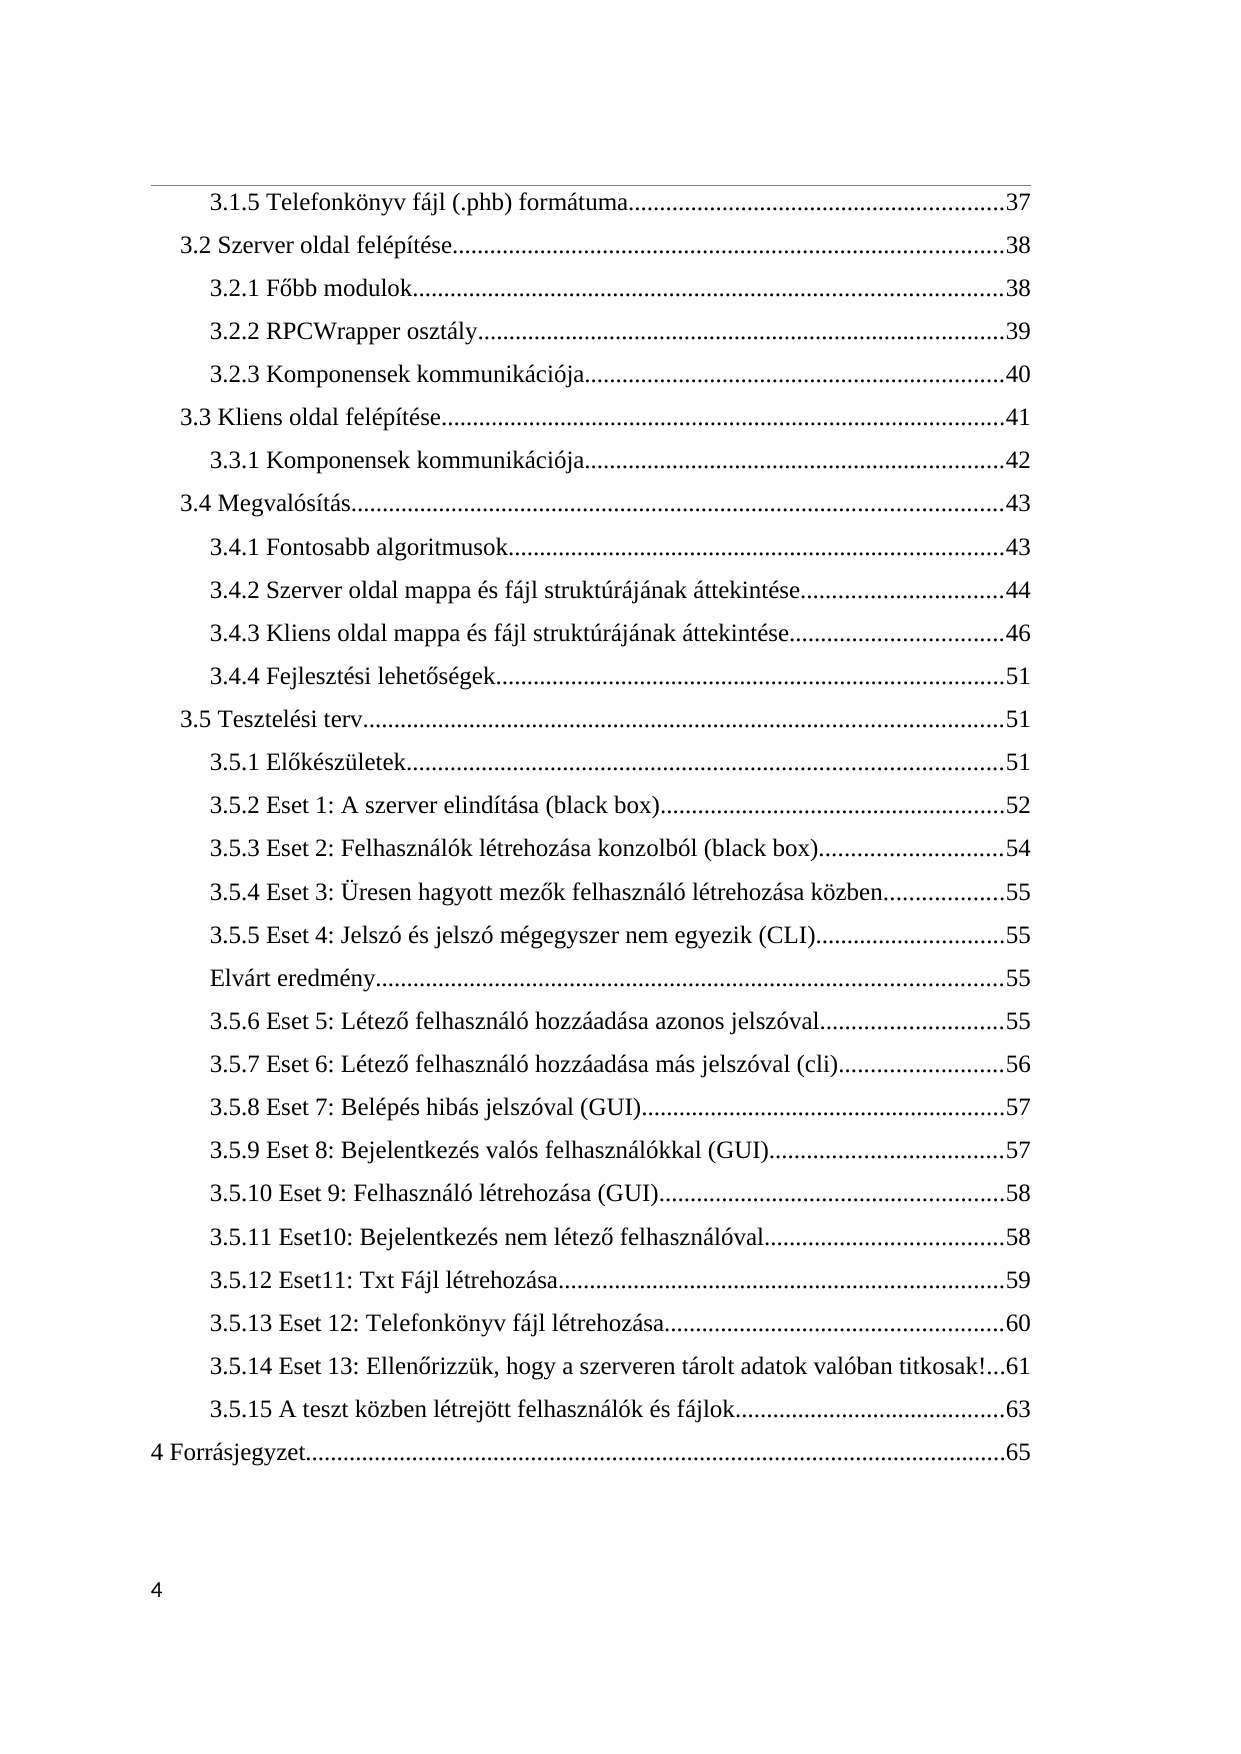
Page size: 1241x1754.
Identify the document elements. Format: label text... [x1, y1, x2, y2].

text 3.5.12 Eset11: Txt Fájl létrehozása 59 [209, 1265, 1031, 1293]
text 3.5.10 Eset 9: Felhasználó létrehozása (GUI) 58 [209, 1178, 1031, 1207]
text 3.3 Kliens oldal felépítése 41 [180, 402, 1031, 431]
text 3.5.15 A teszt közben létrejött felhasználók és fájlok 63 [209, 1394, 1031, 1423]
text 3.2.2 RPCWrapper osztály 39 [209, 316, 1031, 345]
text 3.5 Tesztelési terv 51 [180, 704, 1031, 733]
text 3.2.3 Komponensek kommunikációja 40 [209, 359, 1031, 388]
text 3.3.1 Komponensek kommunikációja 42 [209, 445, 1031, 474]
text 3.5.2 Eset 1: A szerver elindítása (black box) 52 [209, 790, 1031, 819]
text 3.5.14 Eset 13: Ellenőrizzük, hogy a szerveren tárolt adatok valóban titkosak! 61 [209, 1351, 1031, 1380]
text 3.4.2 Szerver oldal mappa és fájl struktúrájának áttekintése 44 [209, 575, 1031, 603]
text 3.5.1 Előkészületek 51 [209, 747, 1031, 776]
text 3.5.5 Eset 4: Jelszó és jelszó mégegyszer nem egyezik (CLI) 55 [209, 920, 1031, 948]
text 3.1.5 Telefonkönyv fájl (.phb) formátuma 37 [209, 187, 1031, 215]
text 3.2 Szerver oldal felépítése 38 [180, 230, 1031, 258]
text 3.2.1 Főbb modulok 38 [209, 273, 1031, 302]
text 3.5.9 Eset 8: Bejelentkezés valós felhasználókkal (GUI) 57 [209, 1135, 1031, 1164]
text 3.5.11 Eset10: Bejelentkezés nem létező felhasználóval 58 [209, 1222, 1031, 1250]
text 3.5.3 Eset 2: Felhasználók létrehozása konzolból (black box) 54 [209, 833, 1031, 862]
text 3.5.7 Eset 6: Létező felhasználó hozzáadása más jelszóval (cli) 56 [209, 1049, 1031, 1078]
text 3.4.1 Fontosabb algoritmusok 43 [209, 532, 1031, 560]
text 4 Forrásjegyzet 65 [151, 1437, 1031, 1466]
text 3.4 Megvalósítás 43 [180, 488, 1031, 517]
text 3.5.6 Eset 5: Létező felhasználó hozzáadása azonos jelszóval 55 [209, 1006, 1031, 1035]
text 3.4.4 Fejlesztési lehetőségek 51 [209, 661, 1031, 690]
text 3.5.8 Eset 7: Belépés hibás jelszóval (GUI) 57 [209, 1092, 1031, 1121]
text 3.5.13 Eset 12: Telefonkönyv fájl létrehozása 60 [209, 1308, 1031, 1337]
text Elvárt eredmény 55 [209, 963, 1031, 992]
text 3.5.4 Eset 3: Üresen hagyott mezők felhasználó létrehozása közben 55 [209, 877, 1031, 905]
text 3.4.3 Kliens oldal mappa és fájl struktúrájának áttekintése 46 [209, 618, 1031, 647]
